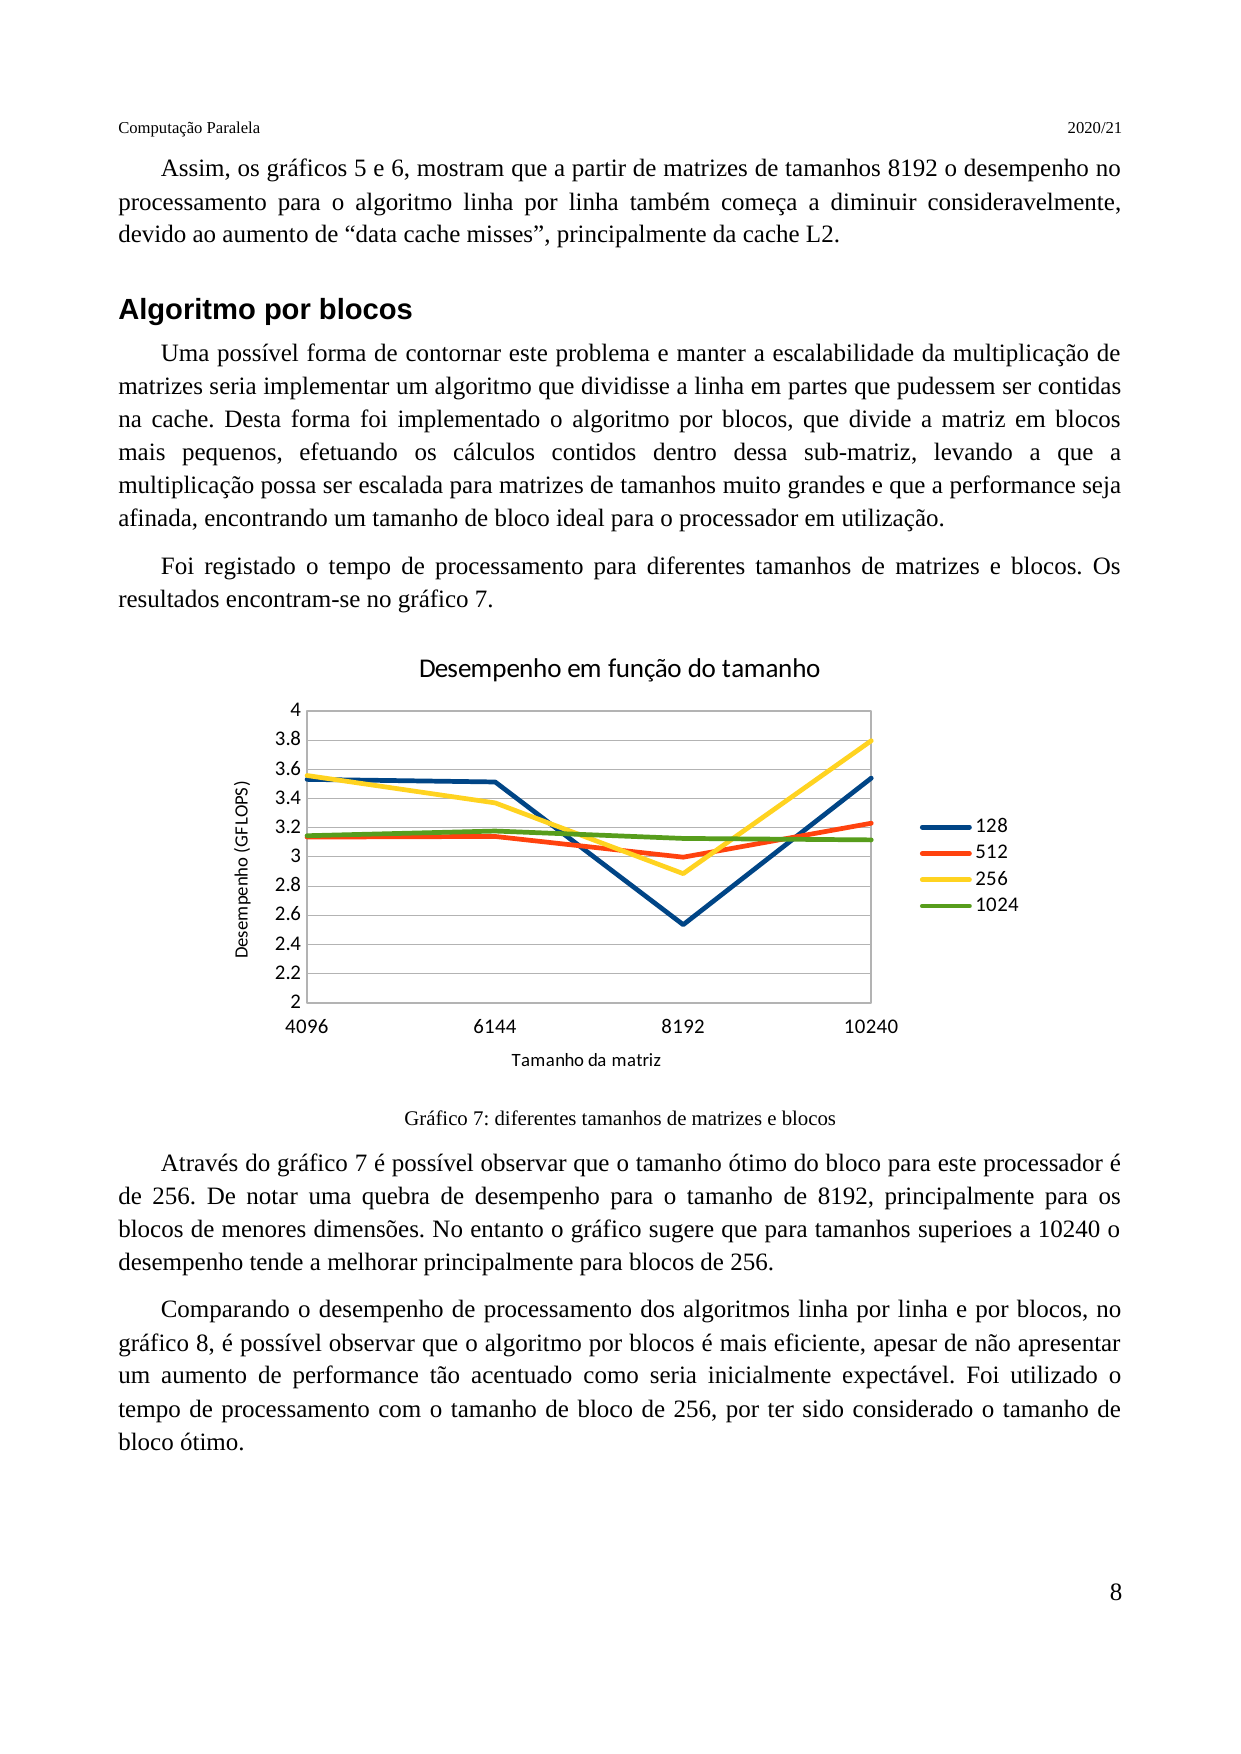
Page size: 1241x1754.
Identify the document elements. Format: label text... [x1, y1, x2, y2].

text Assim, os gráficos 5 e 6, mostram que a partir de matrizes de tamanhos 8192 o desempenho no processamento para o algoritmo linha por linha também começa a diminuir consideravelmente, devido ao aumento de “data cache misses”, principalmente da cache L2. [118, 153, 1122, 248]
text Uma possível forma de contornar este problema e manter a escalabilidade da multiplicação de matrizes seria implementar um algoritmo que dividisse a linha em partes que pudessem ser contidas na cache. Desta forma foi implementado o algoritmo por blocos, que divide a matriz em blocos mais pequenos, efetuando os cálculos contidos dentro dessa sub-matriz, levando a que a multiplicação possa ser escalada para matrizes de tamanhos muito grandes e que a performance seja afinada, encontrando um tamanho de bloco ideal para o processador em utilização. [118, 338, 1122, 532]
text Através do gráfico 7 é possível observar que o tamanho ótimo do bloco para este processador é de 256. De notar uma quebra de desempenho para o tamanho de 8192, principalmente para os blocos de menores dimensões. No entanto o gráfico sugere que para tamanhos superioes a 10240 o desempenho tende a melhorar principalmente para blocos de 256. [118, 1148, 1122, 1276]
subtitle Algoritmo por blocos [118, 292, 1122, 326]
text Foi registado o tempo de processamento para diferentes tamanhos de matrizes e blocos. Os resultados encontram-se no gráfico 7. [118, 551, 1122, 613]
text Gráfico 7: diferentes tamanhos de matrizes e blocos [118, 632, 1122, 1130]
text Comparando o desempenho de processamento dos algoritmos linha por linha e por blocos, no gráfico 8, é possível observar que o algoritmo por blocos é mais eficiente, apesar de não apresentar um aumento de performance tão acentuado como seria inicialmente expectável. Foi utilizado o tempo de processamento com o tamanho de bloco de 256, por ter sido considerado o tamanho de bloco ótimo. [118, 1294, 1122, 1455]
